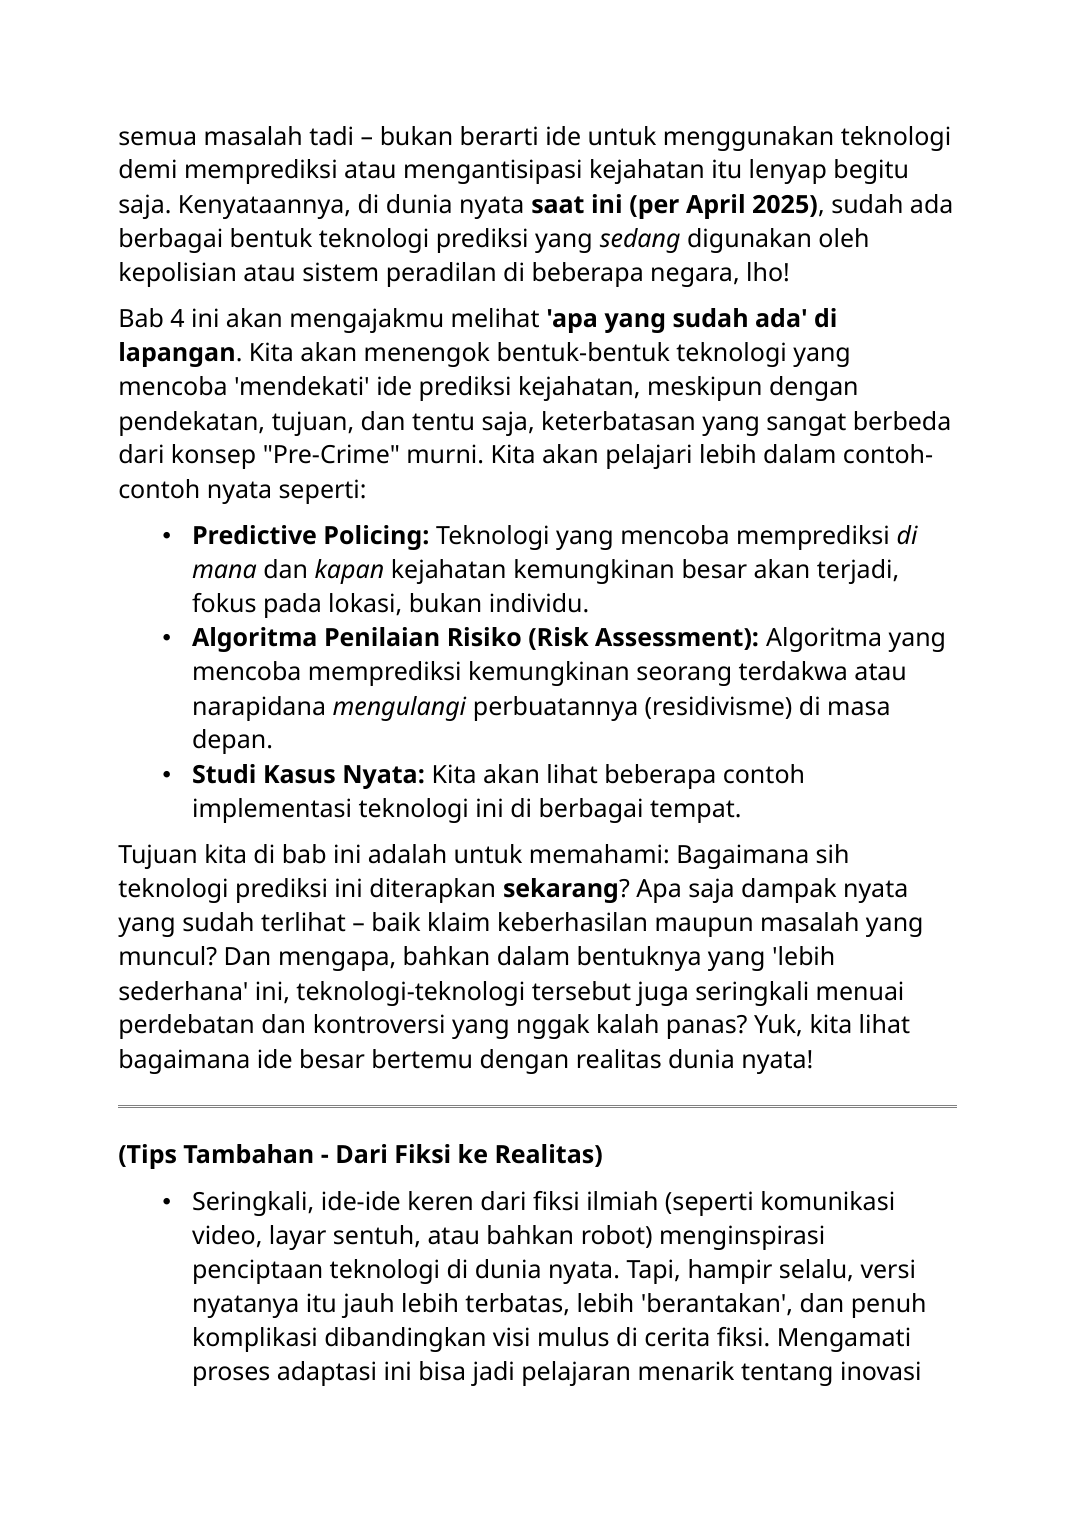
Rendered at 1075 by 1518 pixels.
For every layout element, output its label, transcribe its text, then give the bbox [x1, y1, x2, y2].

text Tujuan kita di bab ini adalah untuk memahami: Bagaimana sih teknologi prediksi ini diterapkan sekarang? Apa saja dampak nyata yang sudah terlihat – baik klaim keberhasilan maupun masalah yang muncul? Dan mengapa, bahkan dalam bentuknya yang 'lebih sederhana' ini, teknologi-teknologi tersebut juga seringkali menuai perdebatan dan kontroversi yang nggak kalah panas? Yuk, kita lihat bagaimana ide besar bertemu dengan realitas dunia nyata! [118, 837, 957, 1075]
list Seringkali, ide-ide keren dari fiksi ilmiah (seperti komunikasi video, layar sentuh, atau bahkan robot) menginspirasi penciptaan teknologi di dunia nyata. Tapi, hampir selalu, versi nyatanya itu jauh lebih terbatas, lebih 'berantakan', dan penuh komplikasi dibandingkan visi mulus di cerita fiksi. Mengamati proses adaptasi ini bisa jadi pelajaran menarik tentang inovasi [162, 1183, 957, 1388]
list Algoritma Penilaian Risiko (Risk Assessment): Algoritma yang mencoba memprediksi kemungkinan seorang terdakwa atau narapidana mengulangi perbuatannya (residivisme) di masa depan. [162, 620, 957, 756]
list Predictive Policing: Teknologi yang mencoba memprediksi di mana dan kapan kejahatan kemungkinan besar akan terjadi, fokus pada lokasi, bukan individu. [162, 518, 957, 620]
text Bab 4 ini akan mengajakmu melihat 'apa yang sudah ada' di lapangan. Kita akan menengok bentuk-bentuk teknologi yang mencoba 'mendekati' ide prediksi kejahatan, meskipun dengan pendekatan, tujuan, dan tentu saja, keterbatasan yang sangat berbeda dari konsep "Pre-Crime" murni. Kita akan pelajari lebih dalam contoh-contoh nyata seperti: [118, 301, 957, 505]
list Studi Kasus Nyata: Kita akan lihat beberapa contoh implementasi teknologi ini di berbagai tempat. [162, 756, 957, 824]
text semua masalah tadi – bukan berarti ide untuk menggunakan teknologi demi memprediksi atau mengantisipasi kejahatan itu lenyap begitu saja. Kenyataannya, di dunia nyata saat ini (per April 2025), sudah ada berbagai bentuk teknologi prediksi yang sedang digunakan oleh kepolisian atau sistem peradilan di beberapa negara, lho! [118, 118, 957, 288]
text (Tips Tambahan - Dari Fiksi ke Realitas) [118, 1137, 957, 1171]
